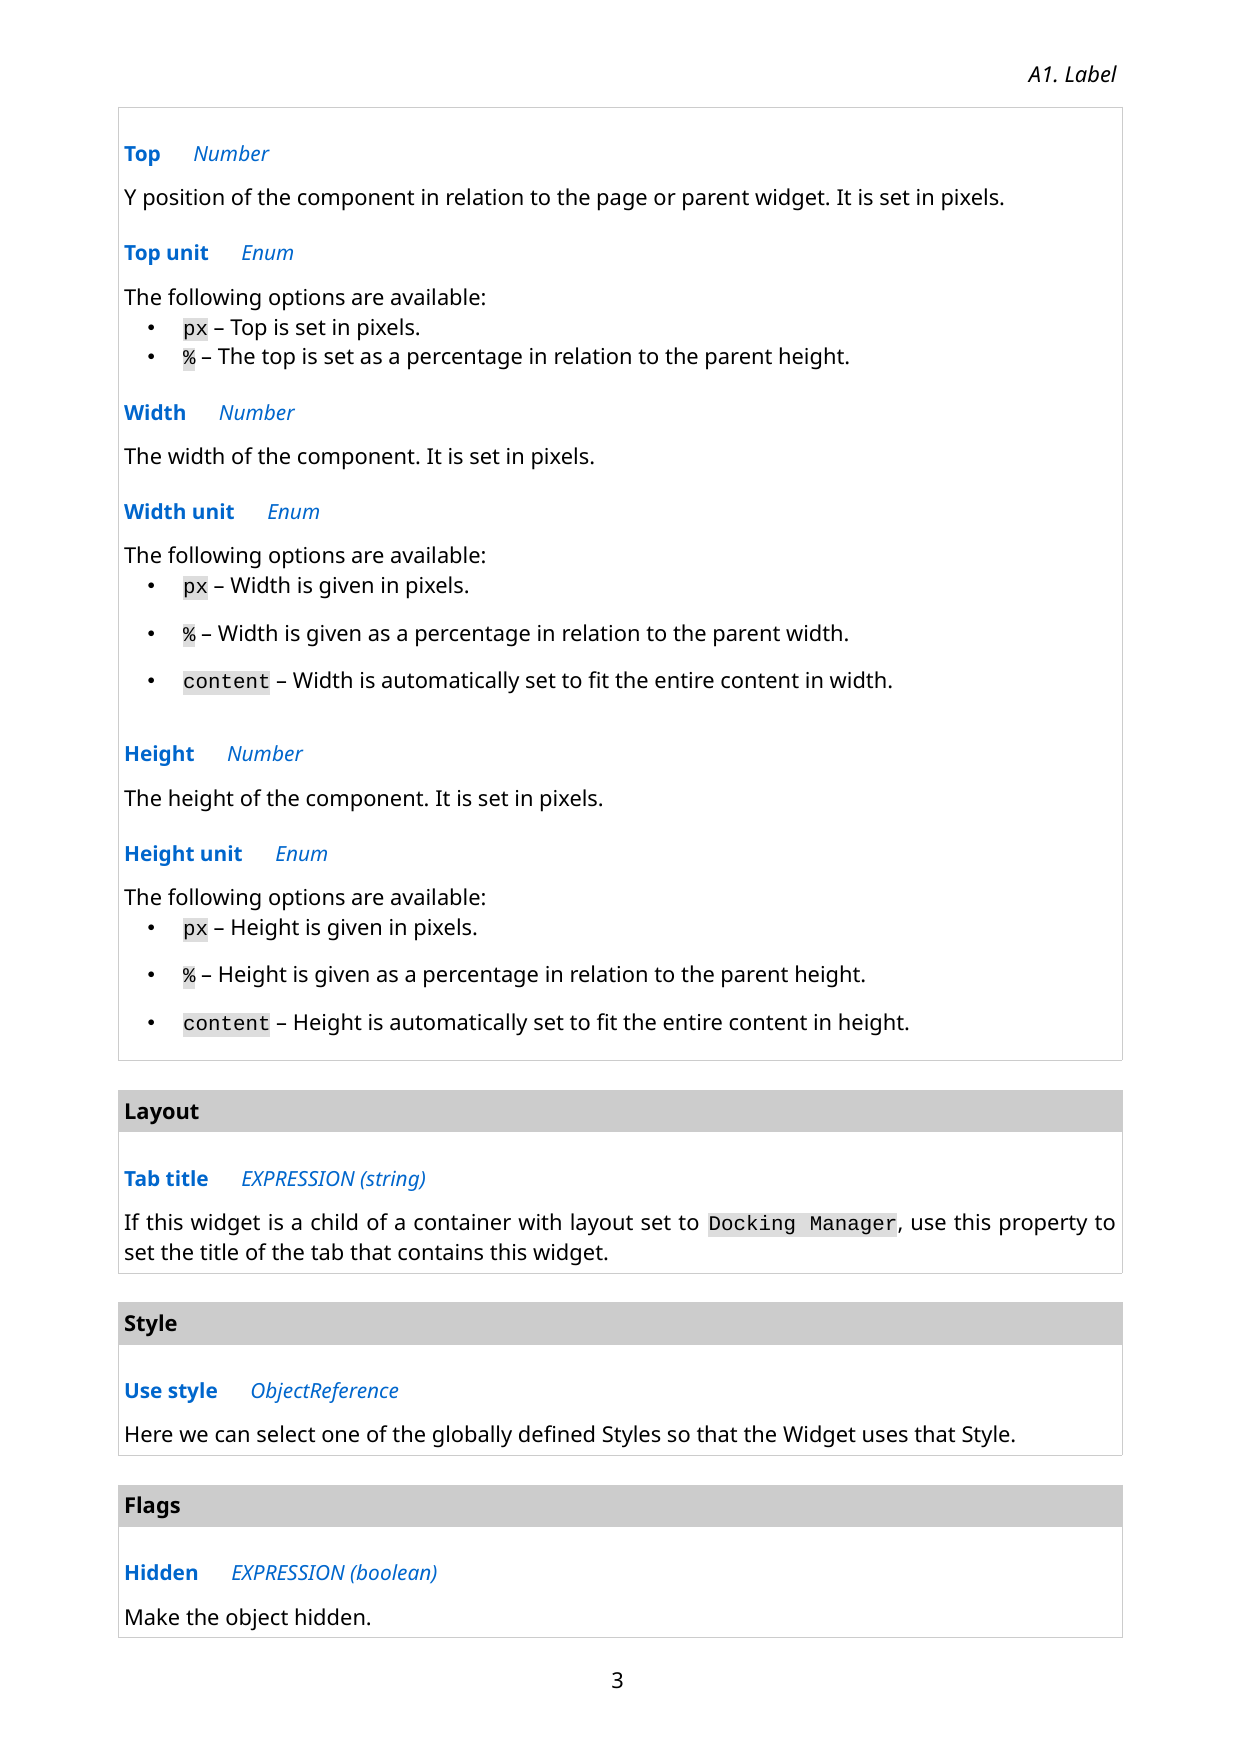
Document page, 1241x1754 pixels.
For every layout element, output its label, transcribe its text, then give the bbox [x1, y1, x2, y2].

table_cell Hidden EXPRESSION (boolean) Make the object hidden. [119, 1527, 1122, 1637]
table_cell Tab title EXPRESSION (string) If this widget is a child of a container with layout set to Docking Manager, use this property to set the title of the tab that contains this widget. [119, 1132, 1122, 1272]
table_header Layout [119, 1091, 1122, 1131]
table_cell Top Number Y position of the component in relation to the page or parent widget. It is set in pixels. Top unit Enum The following options are available: px – Top is set in pixels. % – The top is set as a percentage in relation to the parent height. Width Number The width of the component. It is set in pixels. Width unit Enum The following options are available: px – Width is given in pixels. % – Width is given as a percentage in relation to the parent width. content – Width is automatically set to fit the entire content in width. Height Number The height of the component. It is set in pixels. Height unit Enum The following options are available: px – Height is given in pixels. % – Height is given as a percentage in relation to the parent height. content – Height is automatically set to fit the entire content in height. [119, 108, 1122, 1060]
table_header Flags [119, 1486, 1122, 1526]
table_header Style [119, 1303, 1122, 1344]
table_cell Use style ObjectReference Here we can select one of the globally defined Styles so that the Widget uses that Style. [119, 1345, 1122, 1455]
